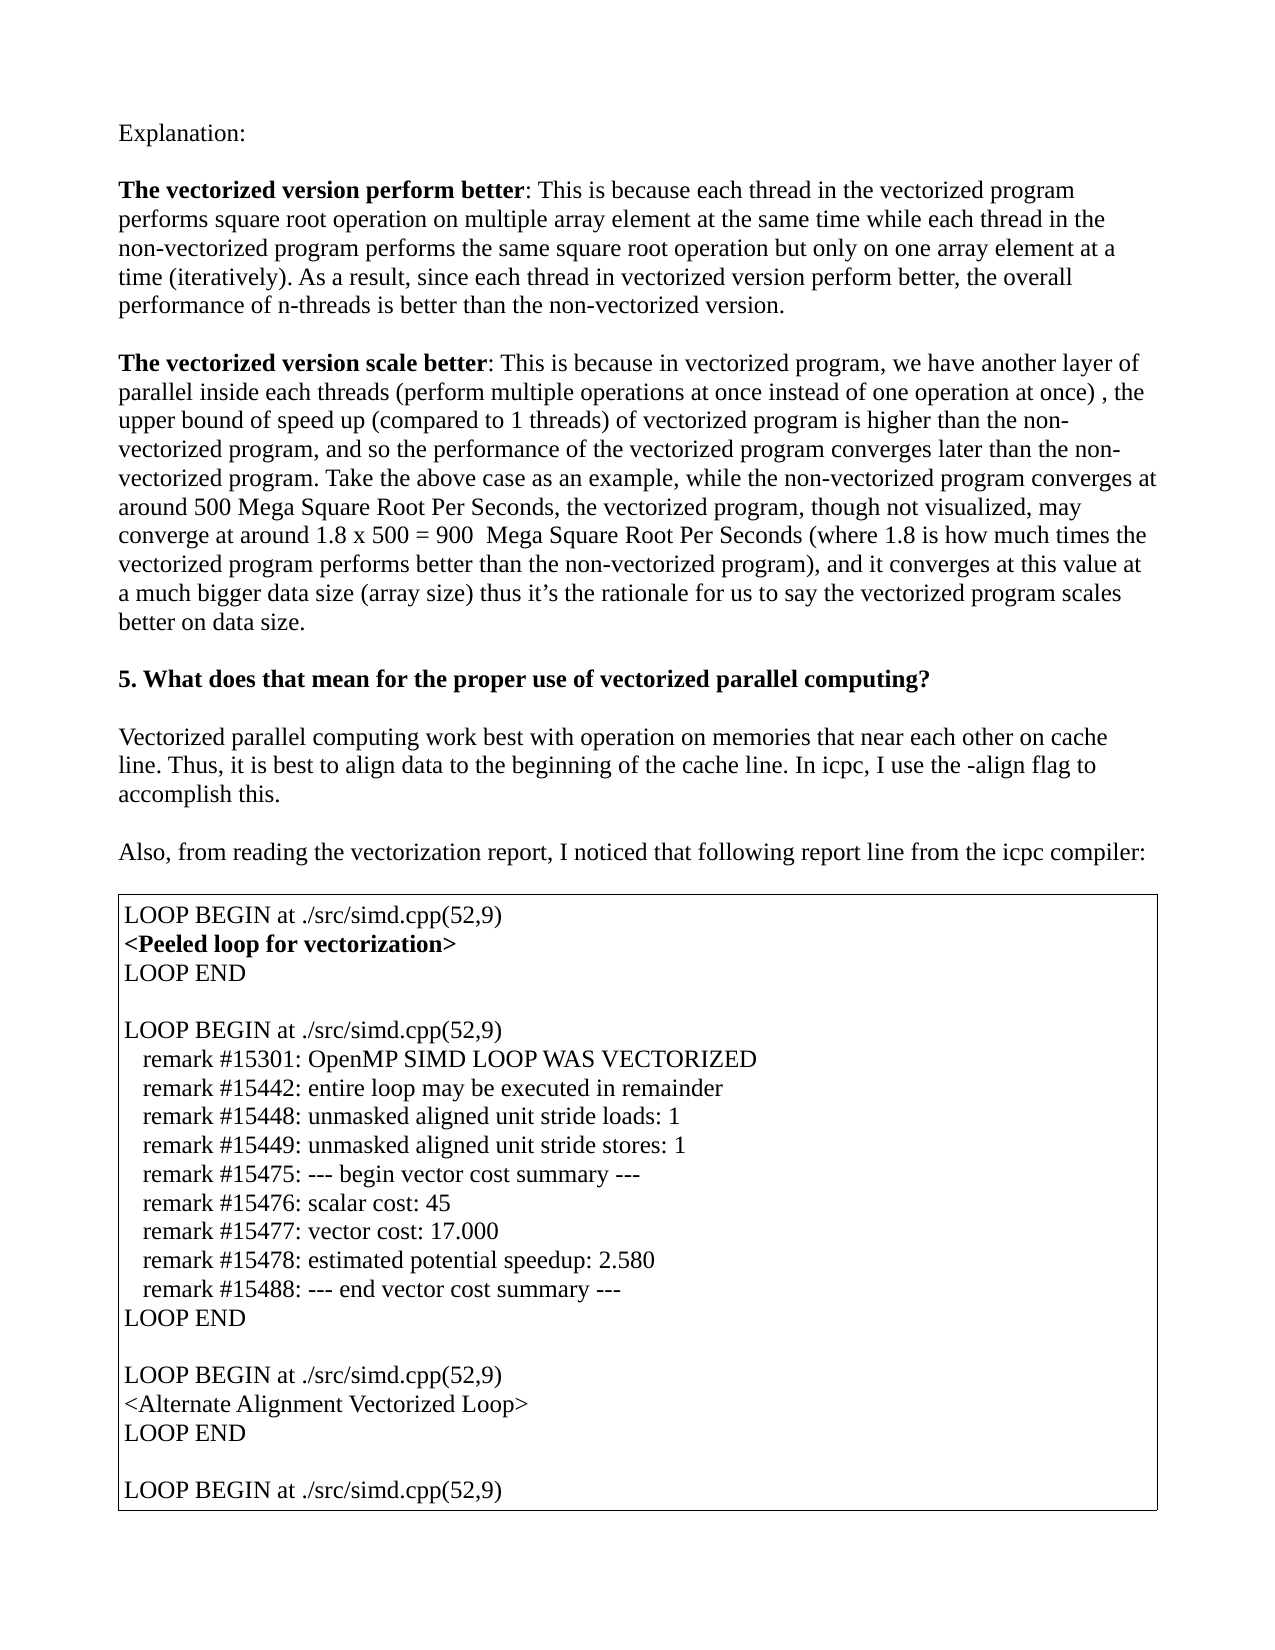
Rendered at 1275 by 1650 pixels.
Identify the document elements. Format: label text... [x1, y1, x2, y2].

text The vectorized version perform better: This is because each thread in the vectorized program performs square root operation on multiple array element at the same time while each thread in the non-vectorized program performs the same square root operation but only on one array element at a time (iteratively). As a result, since each thread in vectorized version perform better, the overall performance of n-threads is better than the non-vectorized version. [118, 176, 1157, 319]
text The vectorized version scale better: This is because in vectorized program, we have another layer of parallel inside each threads (perform multiple operations at once instead of one operation at once) , the upper bound of speed up (compared to 1 threads) of vectorized program is higher than the non-vectorized program, and so the performance of the vectorized program converges later than the non-vectorized program. Take the above case as an example, while the non-vectorized program converges at around 500 Mega Square Root Per Seconds, the vectorized program, though not visualized, may converge at around 1.8 x 500 = 900 Mega Square Root Per Seconds (where 1.8 is how much times the vectorized program performs better than the non-vectorized program), and it converges at this value at a much bigger data size (array size) thus it’s the rationale for us to say the vectorized program scales better on data size. [118, 348, 1157, 636]
text Vectorized parallel computing work best with operation on memories that near each other on cache line. Thus, it is best to align data to the beginning of the cache line. In icpc, I use the -align flag to accomplish this. [118, 722, 1157, 808]
text Also, from reading the vectorization report, I noticed that following report line from the icpc compiler: [118, 837, 1157, 866]
table_header LOOP BEGIN at ./src/simd.cpp(52,9) <Peeled loop for vectorization> LOOP END LOOP BEGIN at ./src/simd.cpp(52,9) remark #15301: OpenMP SIMD LOOP WAS VECTORIZED remark #15442: entire loop may be executed in remainder remark #15448: unmasked aligned unit stride loads: 1 remark #15449: unmasked aligned unit stride stores: 1 remark #15475: --- begin vector cost summary --- remark #15476: scalar cost: 45 remark #15477: vector cost: 17.000 remark #15478: estimated potential speedup: 2.580 remark #15488: --- end vector cost summary --- LOOP END LOOP BEGIN at ./src/simd.cpp(52,9) <Alternate Alignment Vectorized Loop> LOOP END LOOP BEGIN at ./src/simd.cpp(52,9) [119, 895, 1157, 1510]
text 5. What does that mean for the proper use of vectorized parallel computing? [118, 664, 1157, 693]
text Explanation: [118, 118, 1157, 147]
